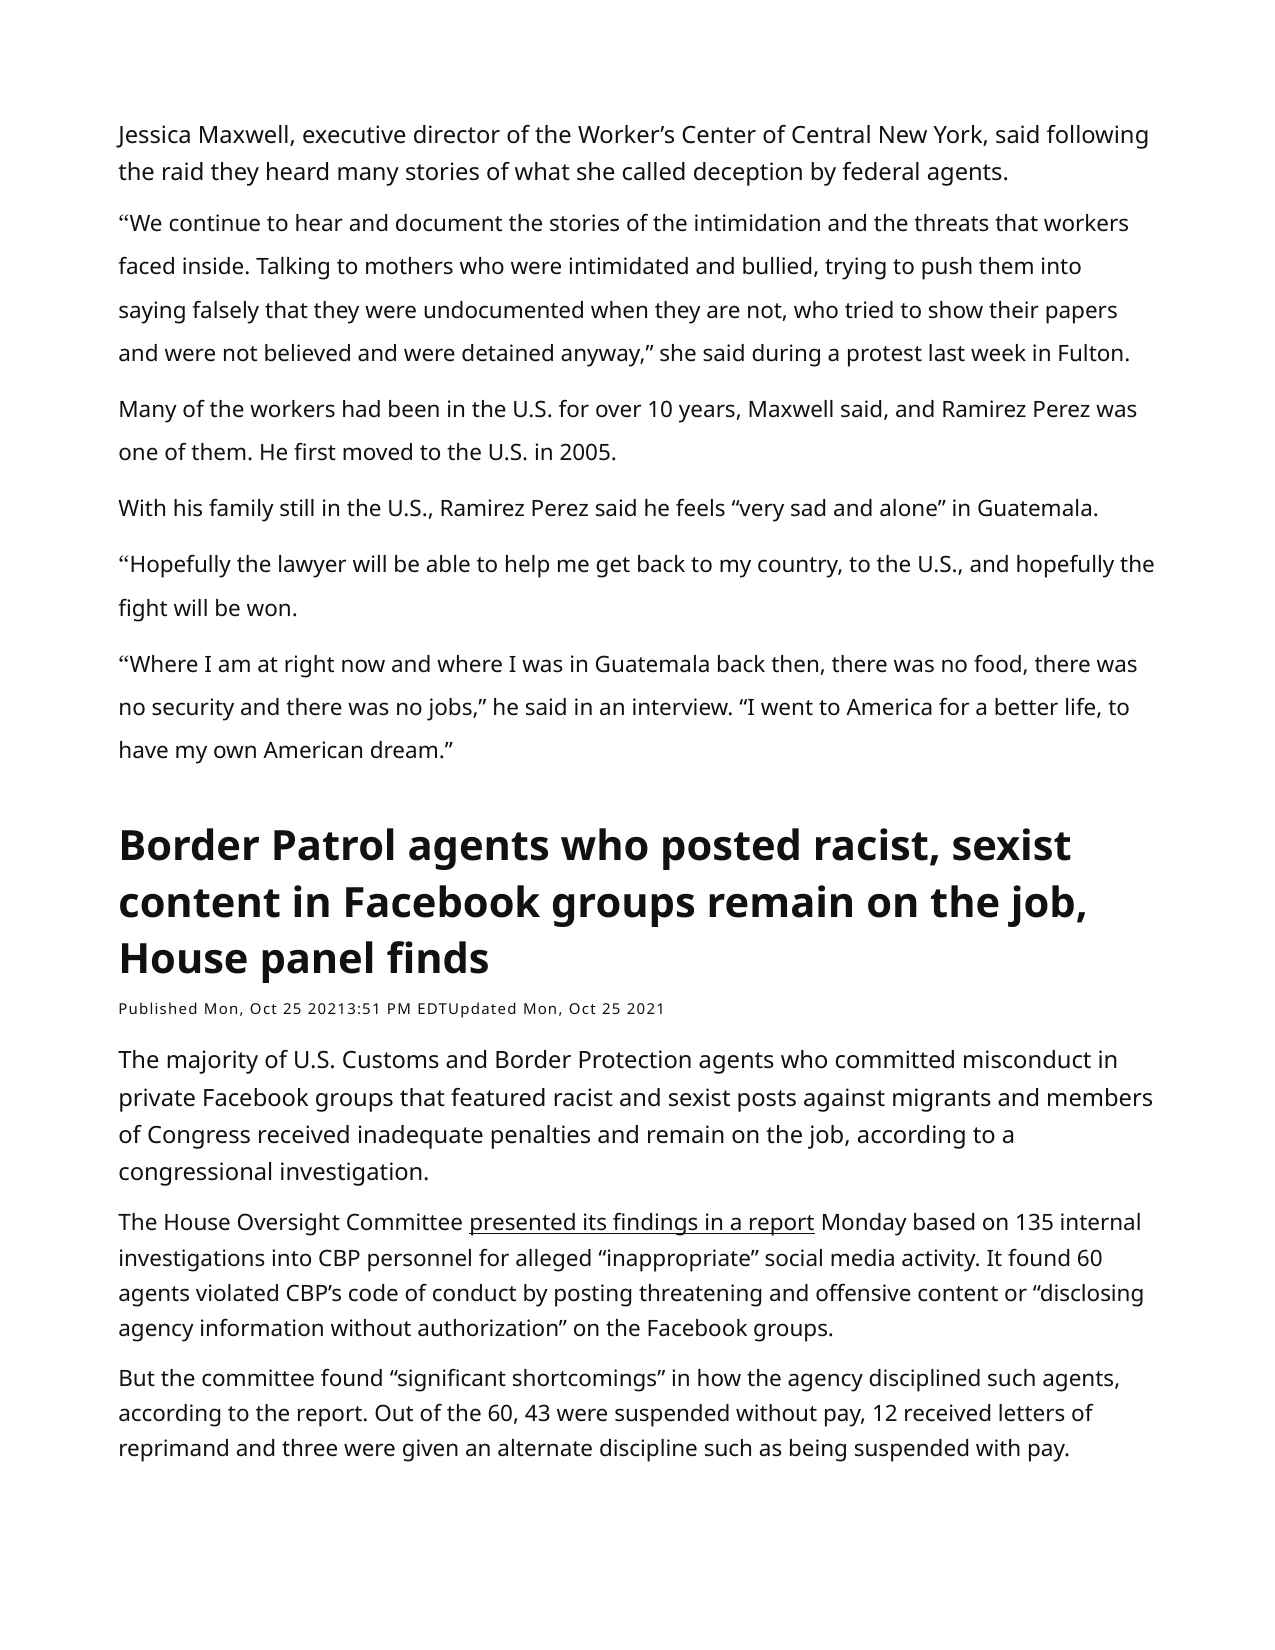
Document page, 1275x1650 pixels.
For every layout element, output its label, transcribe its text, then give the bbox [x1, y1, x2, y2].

text The majority of U.S. Customs and Border Protection agents who committed misconduct in private Facebook groups that featured racist and sexist posts against migrants and members of Congress received inadequate penalties and remain on the job, according to a congressional investigation. [118, 1043, 1157, 1187]
text Published Mon, Oct 25 20213:51 PM EDTUpdated Mon, Oct 25 2021 [118, 999, 1157, 1019]
text With his family still in the U.S., Ramirez Perez said he feels “very sad and alone” in Guatemala. [118, 493, 1157, 523]
text “We continue to hear and document the stories of the intimidation and the threats that workers faced inside. Talking to mothers who were intimidated and bullied, trying to push them into saying falsely that they were undocumented when they are not, who tried to show their papers and were not believed and were detained anyway,” she said during a protest last week in Fulton. [118, 207, 1157, 368]
text Many of the workers had been in the U.S. for over 10 years, Maxwell said, and Ramirez Perez was one of them. He first moved to the U.S. in 2005. [118, 393, 1157, 467]
text But the committee found “significant shortcomings” in how the agency disciplined such agents, according to the report. Out of the 60, 43 were suspended without pay, 12 received letters of reprimand and three were given an alternate discipline such as being suspended with pay. [118, 1362, 1157, 1463]
subtitle Border Patrol agents who posted racist, sexist content in Facebook groups remain on the job, House panel finds [118, 816, 1157, 986]
text Jessica Maxwell, executive director of the Worker’s Center of Central New York, said following the raid they heard many stories of what she called deception by federal agents. [118, 118, 1157, 188]
text “Hopefully the lawyer will be able to help me get back to my country, to the U.S., and hopefully the fight will be won. [118, 549, 1157, 623]
text The House Oversight Committee presented its findings in a report Monday based on 135 internal investigations into CBP personnel for alleged “inappropriate” social media activity. It found 60 agents violated CBP’s code of conduct by posting threatening and offensive content or “disclosing agency information without authorization” on the Facebook groups. [118, 1207, 1157, 1343]
text “Where I am at right now and where I was in Guatemala back then, there was no food, there was no security and there was no jobs,” he said in an interview. “I went to America for a better life, to have my own American dream.” [118, 648, 1157, 766]
